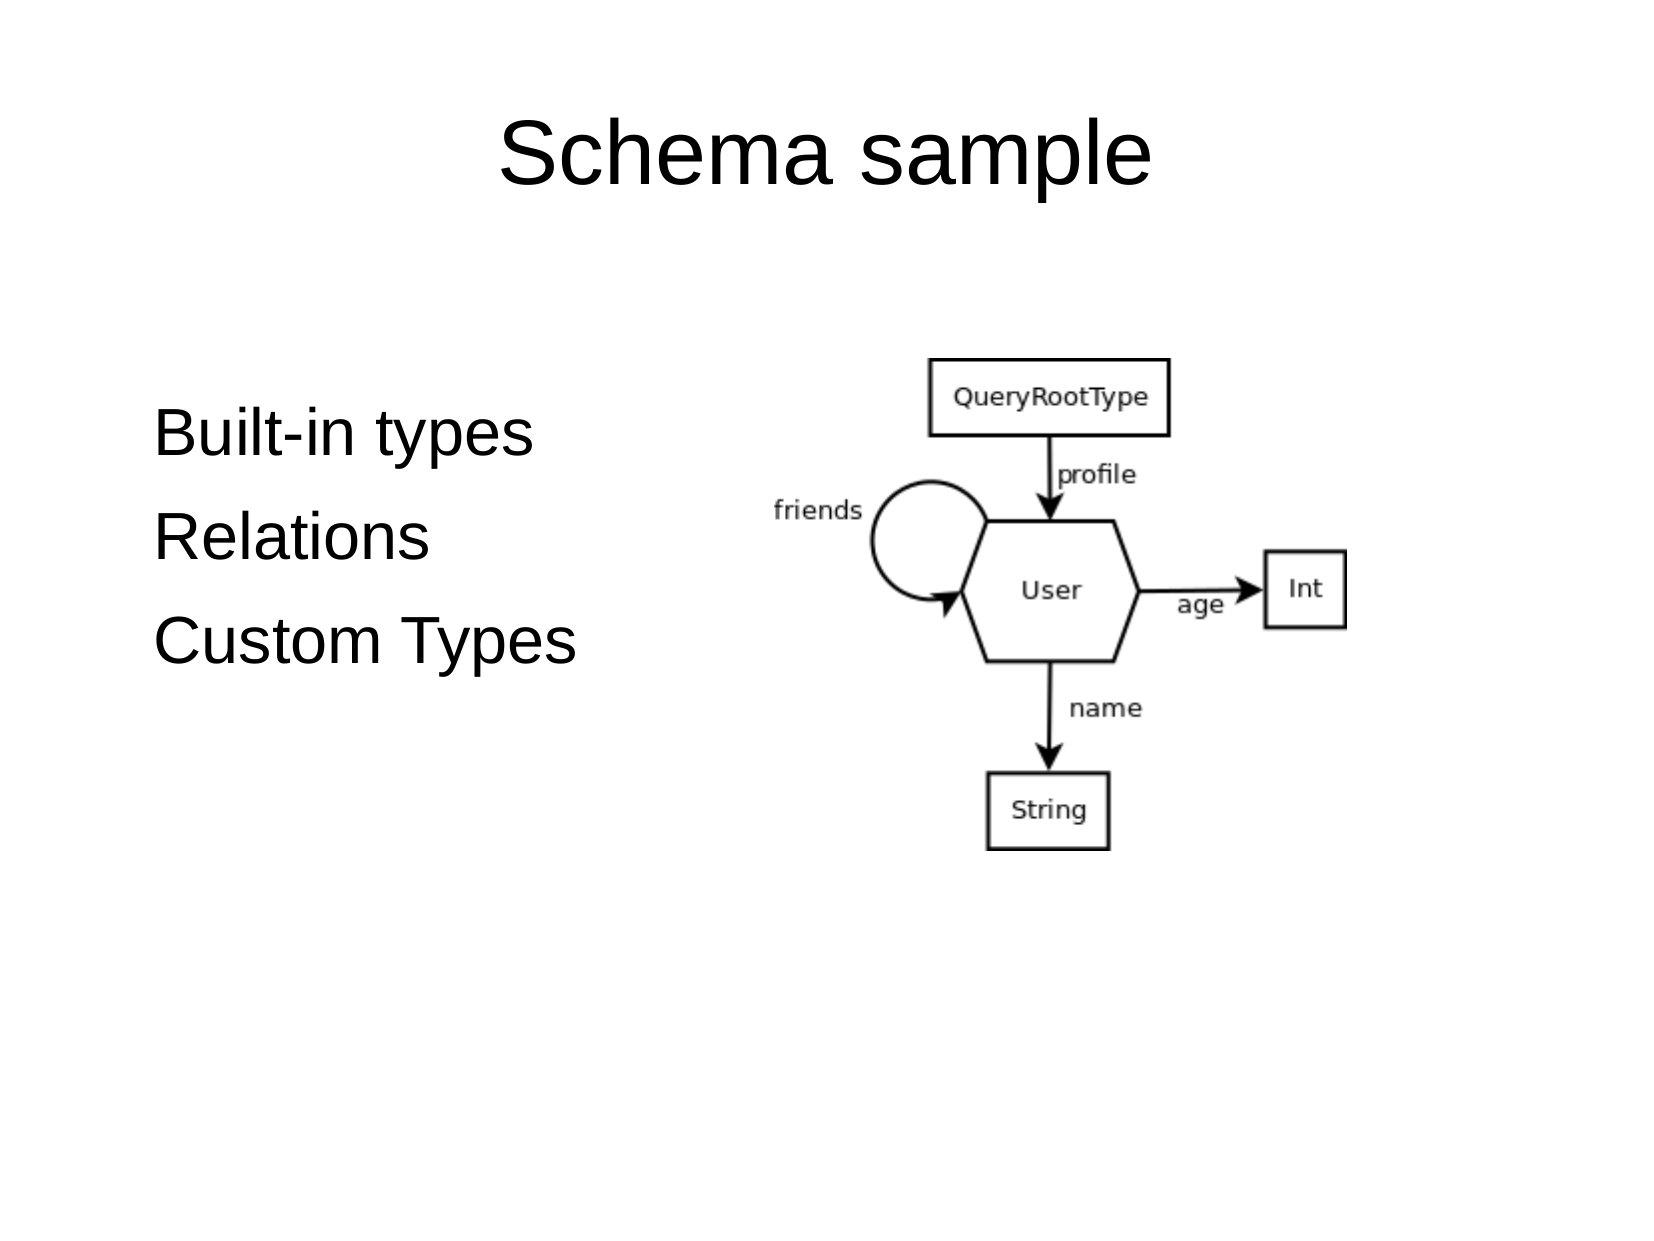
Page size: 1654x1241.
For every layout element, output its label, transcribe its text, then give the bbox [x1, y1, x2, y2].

list Built-in types Relations Custom Types [82, 290, 1571, 1010]
title Schema sample [82, 49, 1571, 257]
picture [774, 358, 1347, 851]
